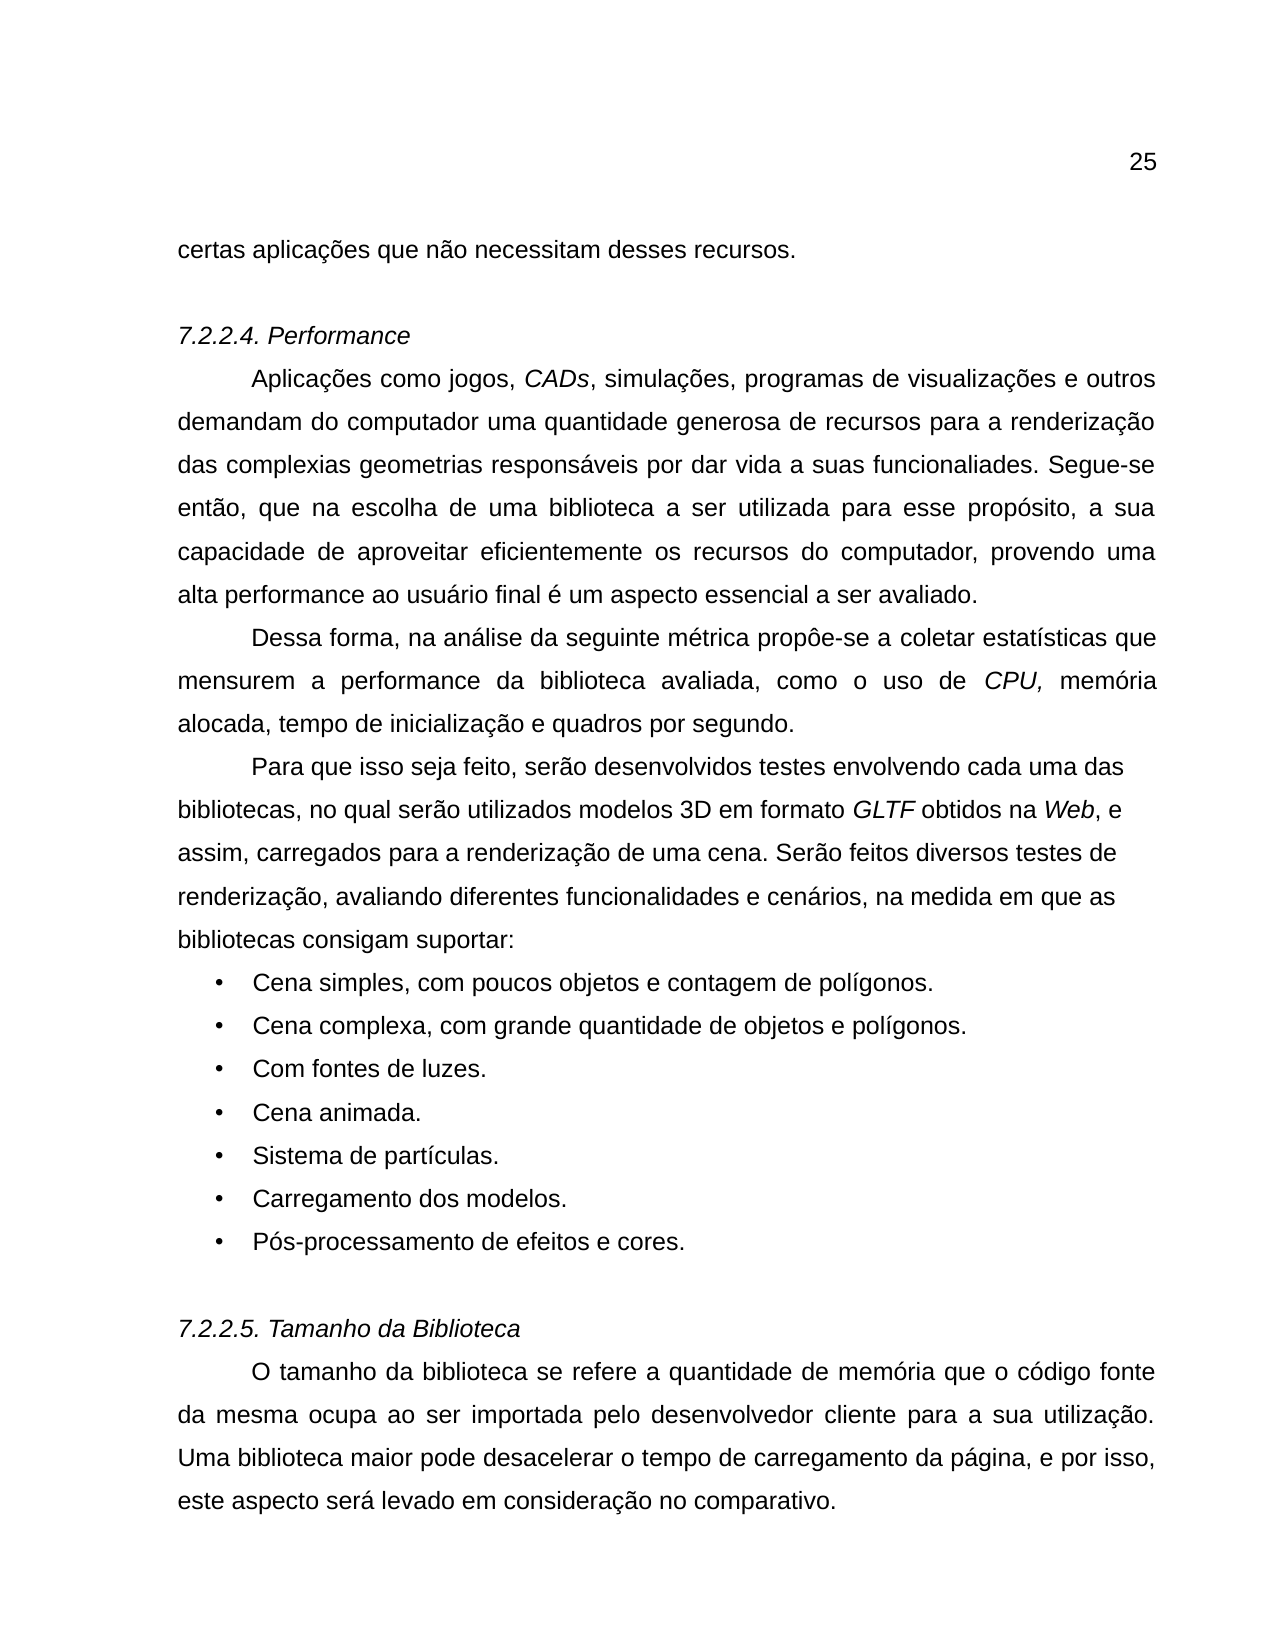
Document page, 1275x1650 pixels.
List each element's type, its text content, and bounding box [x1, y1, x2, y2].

list Cena animada. [215, 1097, 1157, 1126]
text O tamanho da biblioteca se refere a quantidade de memória que o código fonte da mesma ocupa ao ser importada pelo desenvolvedor cliente para a sua utilização. Uma biblioteca maior pode desacelerar o tempo de carregamento da página, e por isso, este aspecto será levado em consideração no comparativo. [177, 1357, 1157, 1515]
text Para que isso seja feito, serão desenvolvidos testes envolvendo cada uma das bibliotecas, no qual serão utilizados modelos 3D em formato GLTF obtidos na Web, e assim, carregados para a renderização de uma cena. Serão feitos diversos testes de renderização, avaliando diferentes funcionalidades e cenários, na medida em que as bibliotecas consigam suportar: [177, 752, 1157, 953]
text Aplicações como jogos, CADs, simulações, programas de visualizações e outros demandam do computador uma quantidade generosa de recursos para a renderização das complexias geometrias responsáveis por dar vida a suas funcionaliades. Segue-se então, que na escolha de uma biblioteca a ser utilizada para esse propósito, a sua capacidade de aproveitar eficientemente os recursos do computador, provendo uma alta performance ao usuário final é um aspecto essencial a ser avaliado. [177, 364, 1157, 608]
text Dessa forma, na análise da seguinte métrica propôe-se a coletar estatísticas que mensurem a performance da biblioteca avaliada, como o uso de CPU, memória alocada, tempo de inicialização e quadros por segundo. [177, 623, 1157, 738]
list Carregamento dos modelos. [215, 1184, 1157, 1213]
list Sistema de partículas. [215, 1141, 1157, 1169]
subtitle 7.2.2.4. Performance [177, 321, 1157, 350]
list Cena simples, com poucos objetos e contagem de polígonos. [215, 968, 1157, 997]
list Pós-processamento de efeitos e cores. [215, 1227, 1157, 1256]
subtitle 7.2.2.5. Tamanho da Biblioteca [177, 1313, 1157, 1342]
list Cena complexa, com grande quantidade de objetos e polígonos. [215, 1011, 1157, 1040]
text certas aplicações que não necessitam desses recursos. [177, 235, 1157, 263]
list Com fontes de luzes. [215, 1054, 1157, 1083]
